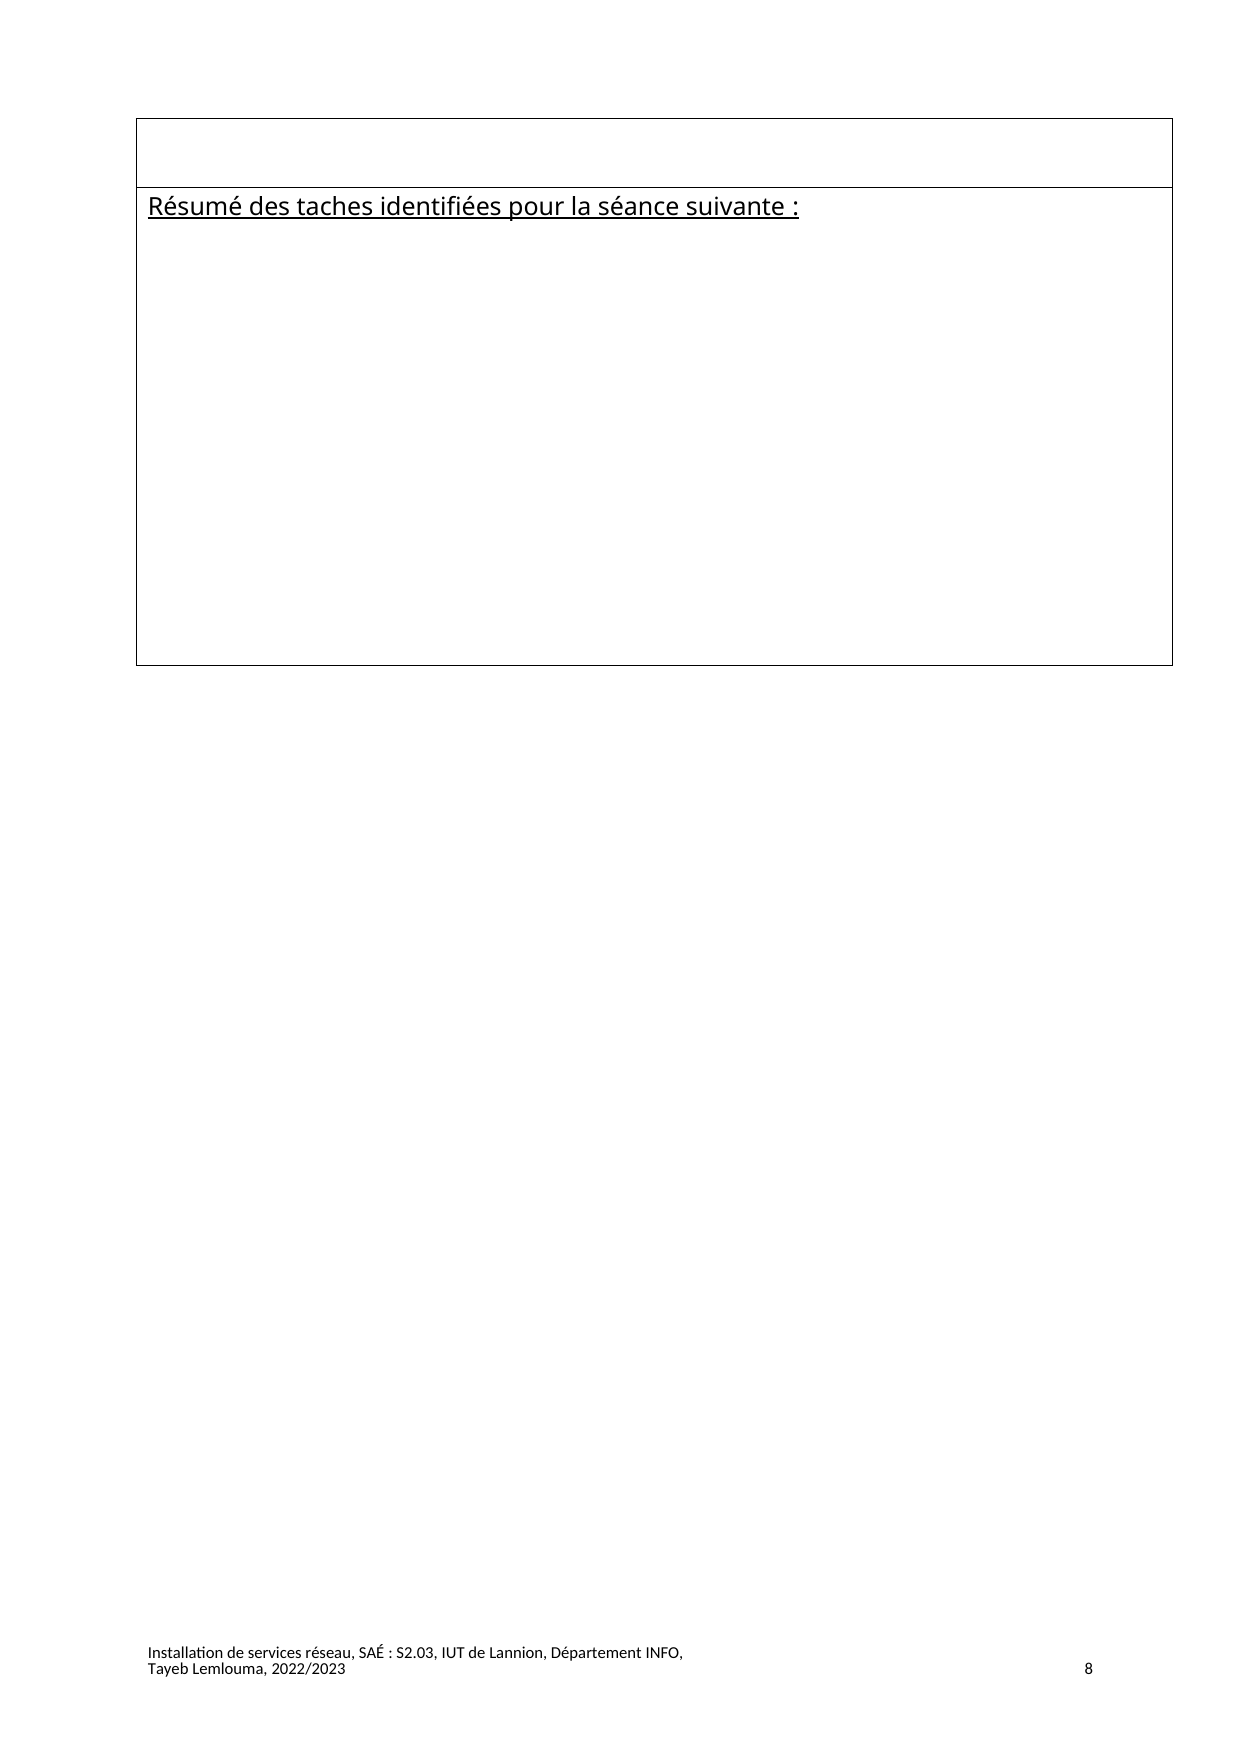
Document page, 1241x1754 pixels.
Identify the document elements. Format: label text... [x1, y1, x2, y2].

table_cell [137, 119, 1172, 187]
table_cell Résumé des taches identifiées pour la séance suivante : [137, 188, 1172, 665]
